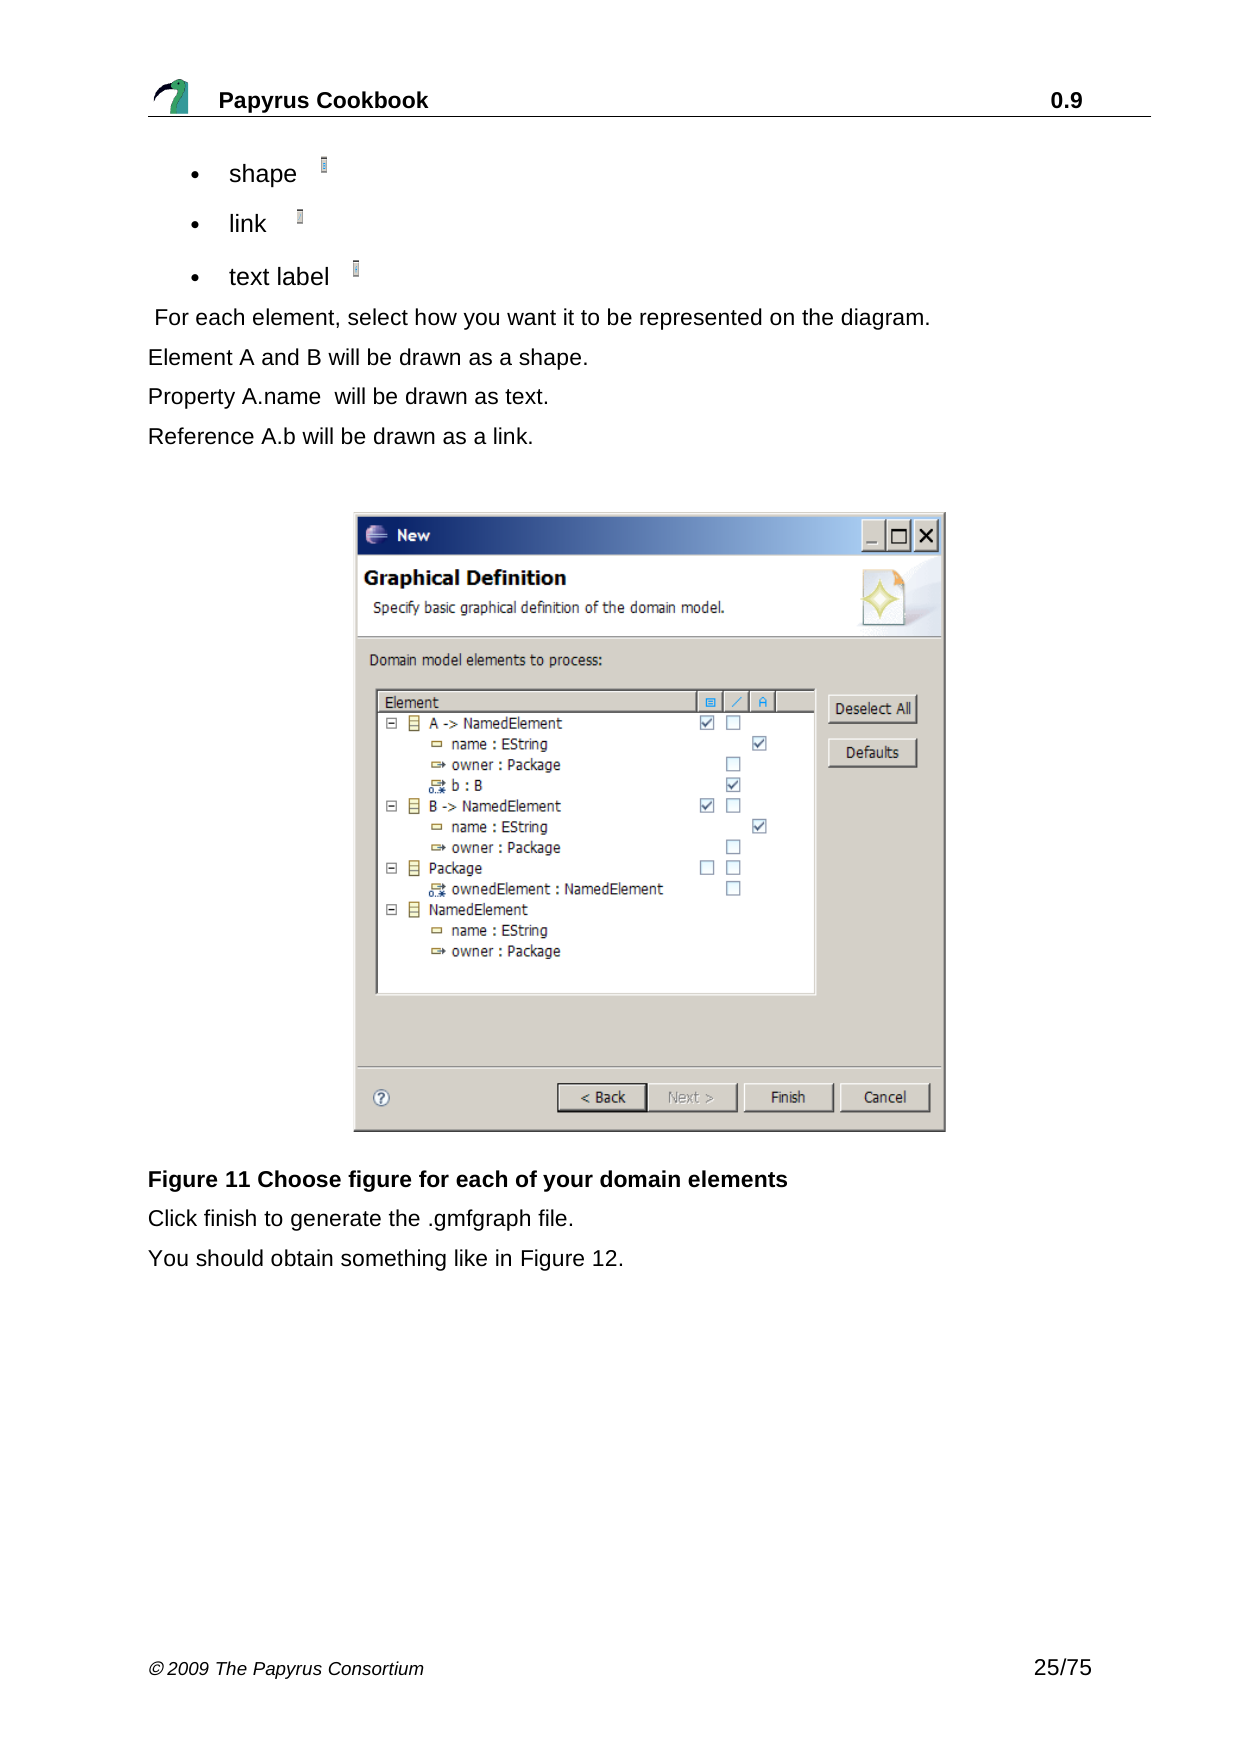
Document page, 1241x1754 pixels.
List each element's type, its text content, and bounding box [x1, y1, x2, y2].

picture [353, 260, 359, 277]
picture [297, 209, 303, 224]
text You should obtain something like in Figure 12. [148, 1244, 1151, 1271]
text Reference A.b will be drawn as a link. [148, 422, 1151, 449]
list link [191, 200, 1151, 238]
picture [353, 512, 946, 1132]
text Click finish to generate the .gmfgraph file. [148, 1205, 1151, 1232]
text Figure 11 Choose figure for each of your domain elements [148, 1165, 1151, 1192]
list text label [191, 251, 1151, 291]
picture [153, 79, 189, 114]
text For each element, select how you want it to be represented on the diagram. [148, 303, 1151, 330]
picture [321, 156, 327, 173]
text Property A.name will be drawn as text. [148, 382, 1151, 409]
list shape [191, 148, 1151, 188]
text Element A and B will be drawn as a shape. [148, 343, 1151, 370]
